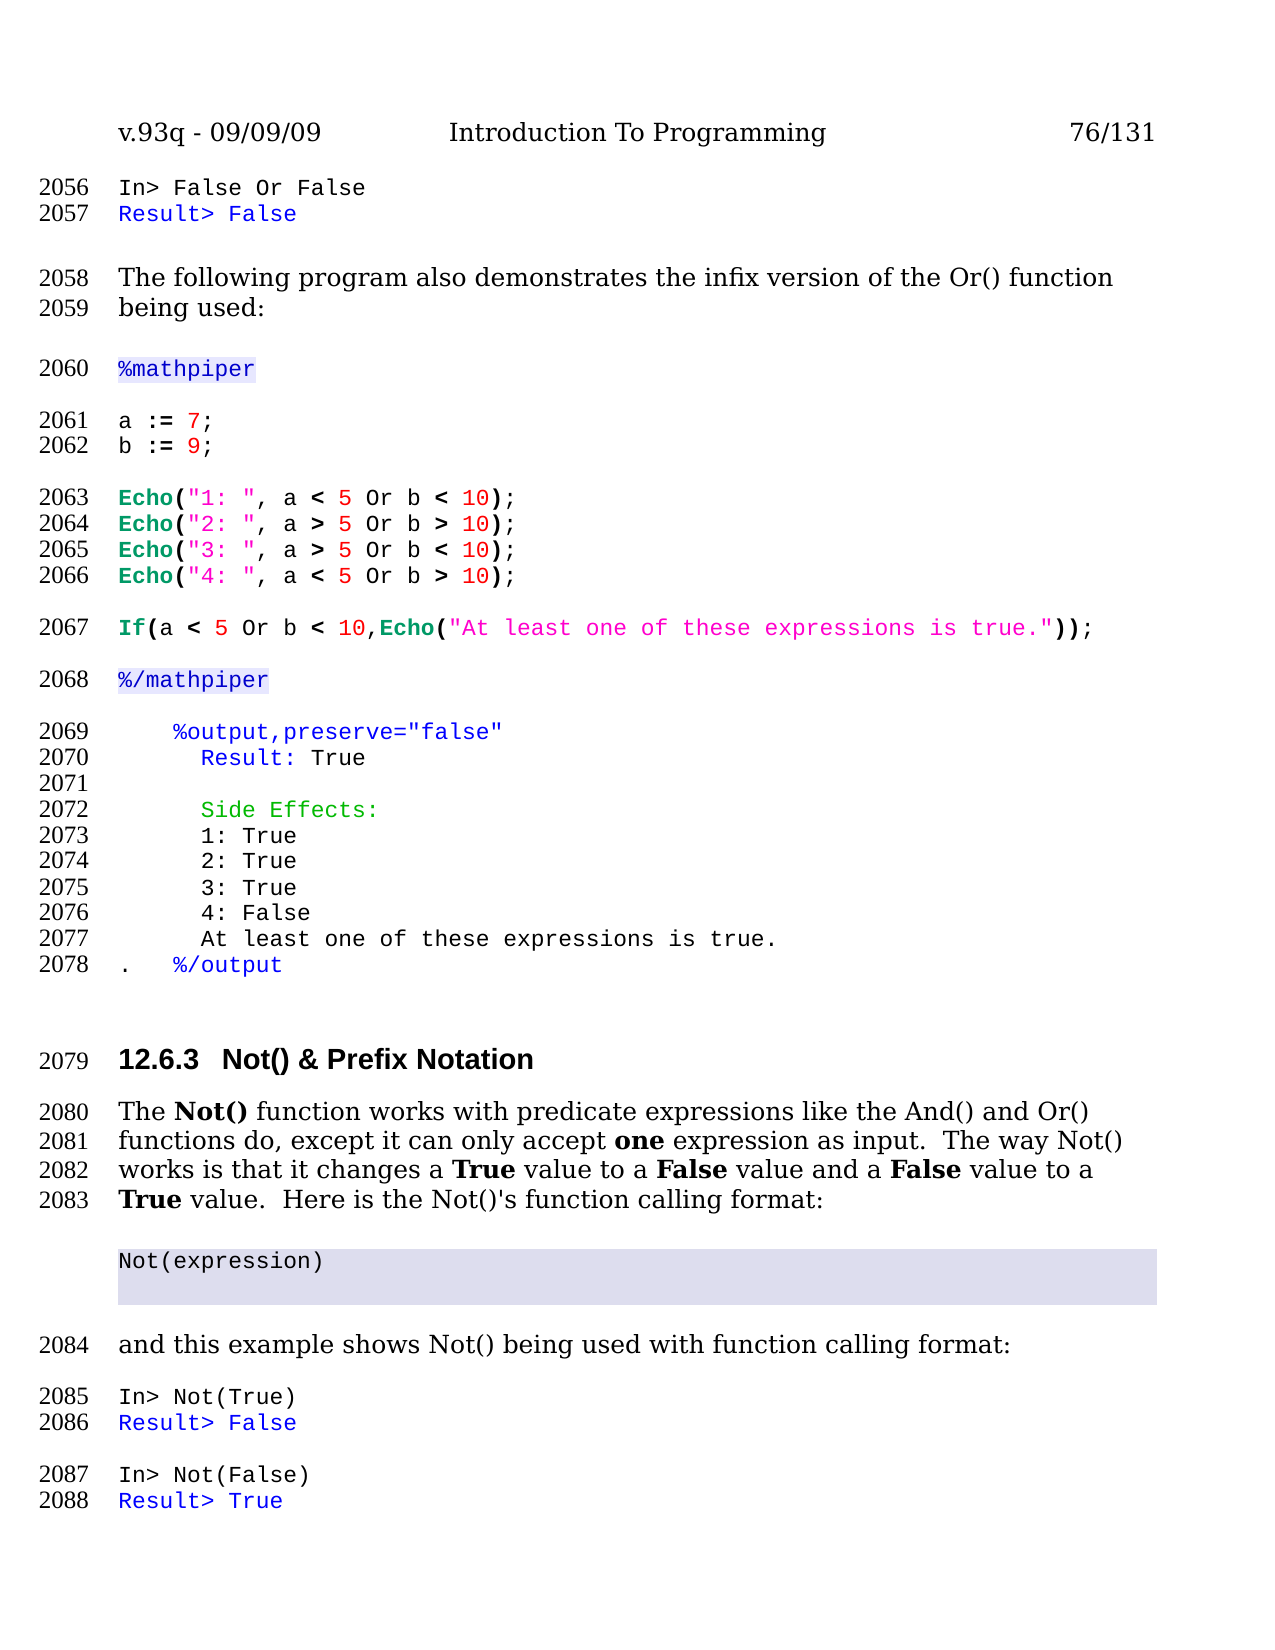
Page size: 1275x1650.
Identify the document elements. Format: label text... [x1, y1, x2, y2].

text 1: True [118, 824, 1157, 850]
text and this example shows Not() being used with function calling format: [118, 1331, 1157, 1360]
text Result> True [118, 1489, 1157, 1515]
text a := 7; [118, 409, 1157, 435]
text The Not() function works with predicate expressions like the And() and Or() functions do, except it can only accept one expression as input. The way Not() works is that it changes a True value to a False value and a False value to a True value. Here is the Not()'s function calling format: [118, 1097, 1157, 1214]
text Result> False [118, 1412, 1157, 1438]
subtitle Not() & Prefix Notation [118, 1042, 1157, 1076]
text %/mathpiper [118, 668, 1157, 694]
text In> False Or False [118, 177, 1157, 203]
text Echo("2: ", a > 5 Or b > 10); [118, 513, 1157, 539]
text Echo("3: ", a > 5 Or b < 10); [118, 539, 1157, 564]
text At least one of these expressions is true. [118, 928, 1157, 954]
text If(a < 5 Or b < 10,Echo("At least one of these expressions is true.")); [118, 616, 1157, 642]
text Echo("1: ", a < 5 Or b < 10); [118, 487, 1157, 513]
text Result: True [118, 746, 1157, 772]
text Side Effects: [118, 798, 1157, 824]
text The following program also demonstrates the infix version of the Or() function being used: [118, 263, 1157, 322]
text In> Not(True) [118, 1386, 1157, 1412]
text Echo("4: ", a < 5 Or b > 10); [118, 564, 1157, 591]
text 4: False [118, 902, 1157, 928]
text b := 9; [118, 435, 1157, 461]
text In> Not(False) [118, 1463, 1157, 1489]
text . %/output [118, 954, 1157, 979]
text 3: True [118, 876, 1157, 902]
text Result> False [118, 203, 1157, 229]
text %output,preserve="false" [118, 720, 1157, 746]
table_header Not(expression) [118, 1249, 1157, 1305]
text %mathpiper [118, 357, 1157, 383]
text 2: True [118, 850, 1157, 876]
